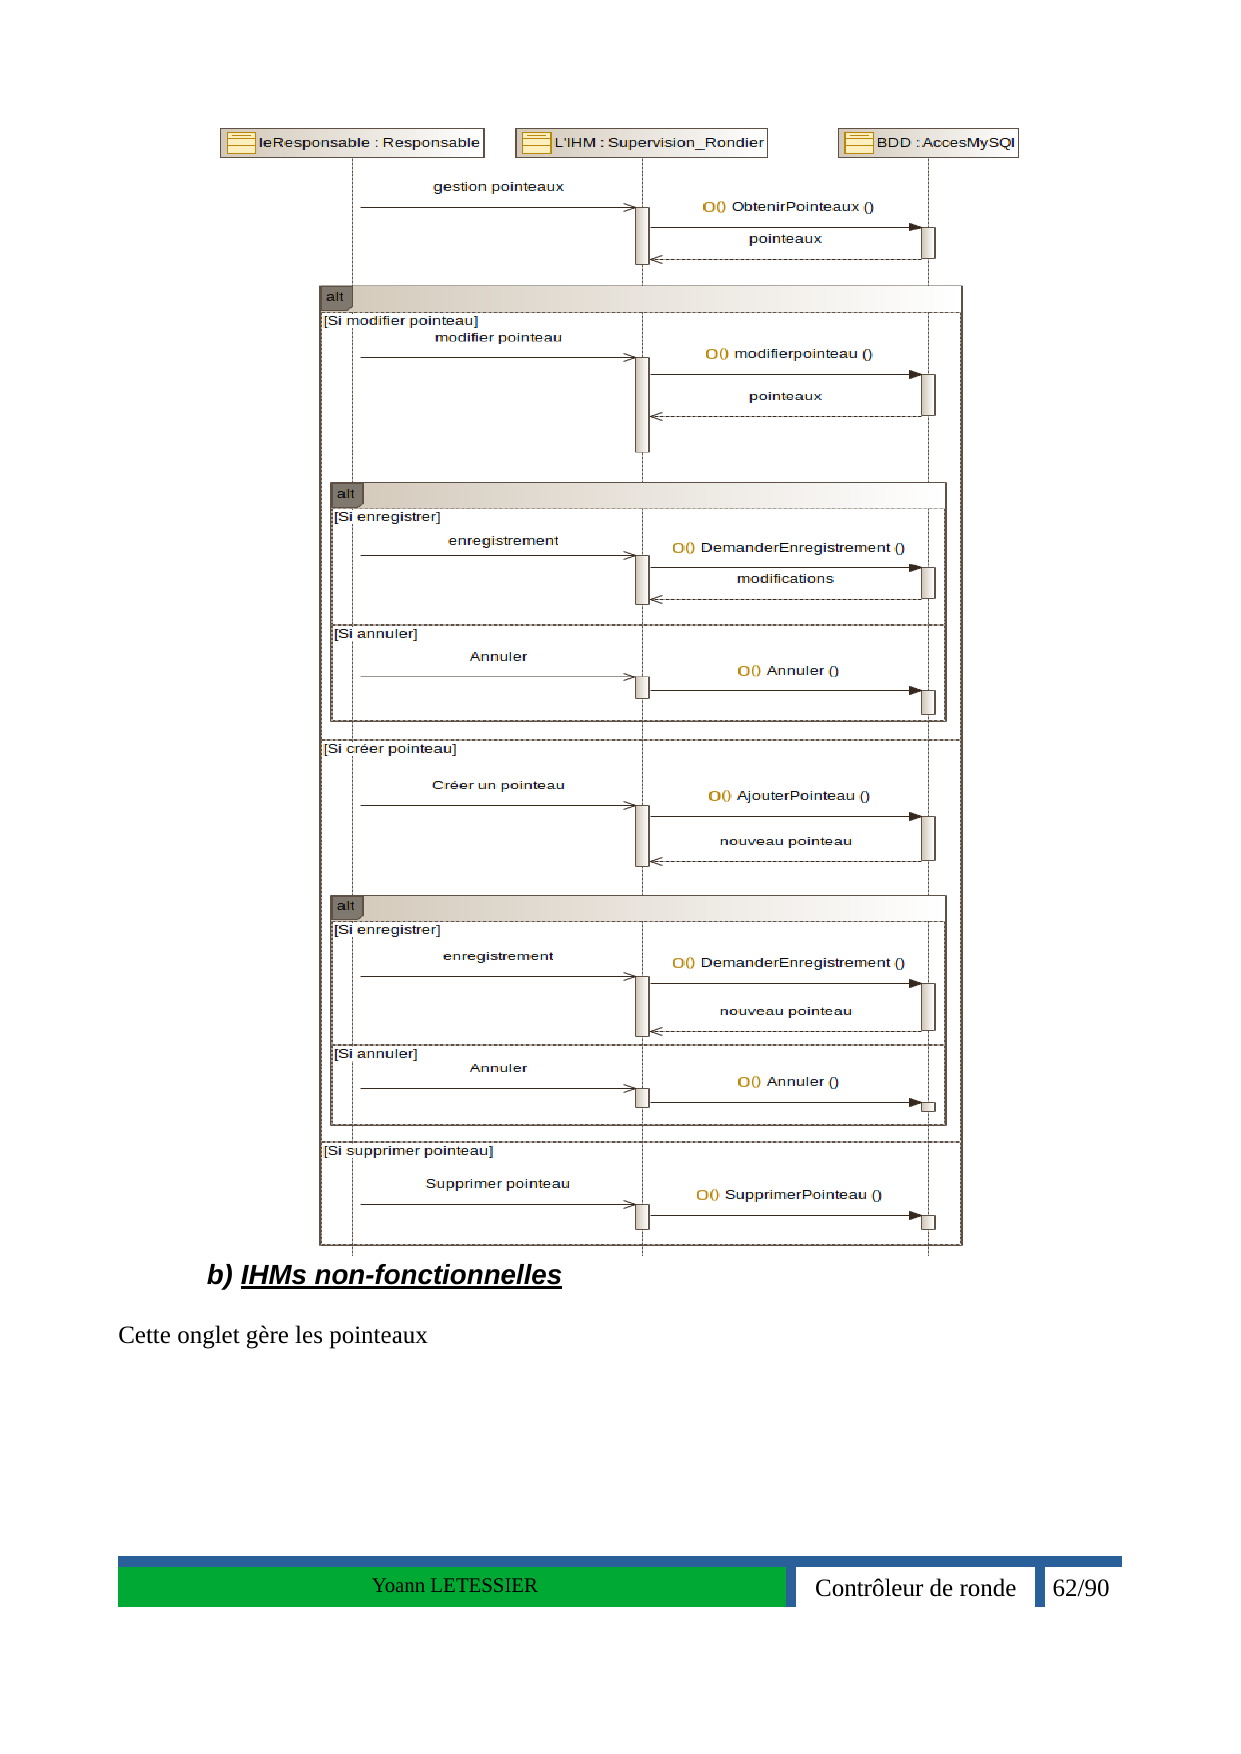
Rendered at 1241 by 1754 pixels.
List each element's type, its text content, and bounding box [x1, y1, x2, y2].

text Cette onglet gère les pointeaux [118, 1320, 1122, 1349]
subtitle IHMs non-fonctionnelles [118, 1259, 1122, 1291]
picture [207, 118, 1033, 1256]
